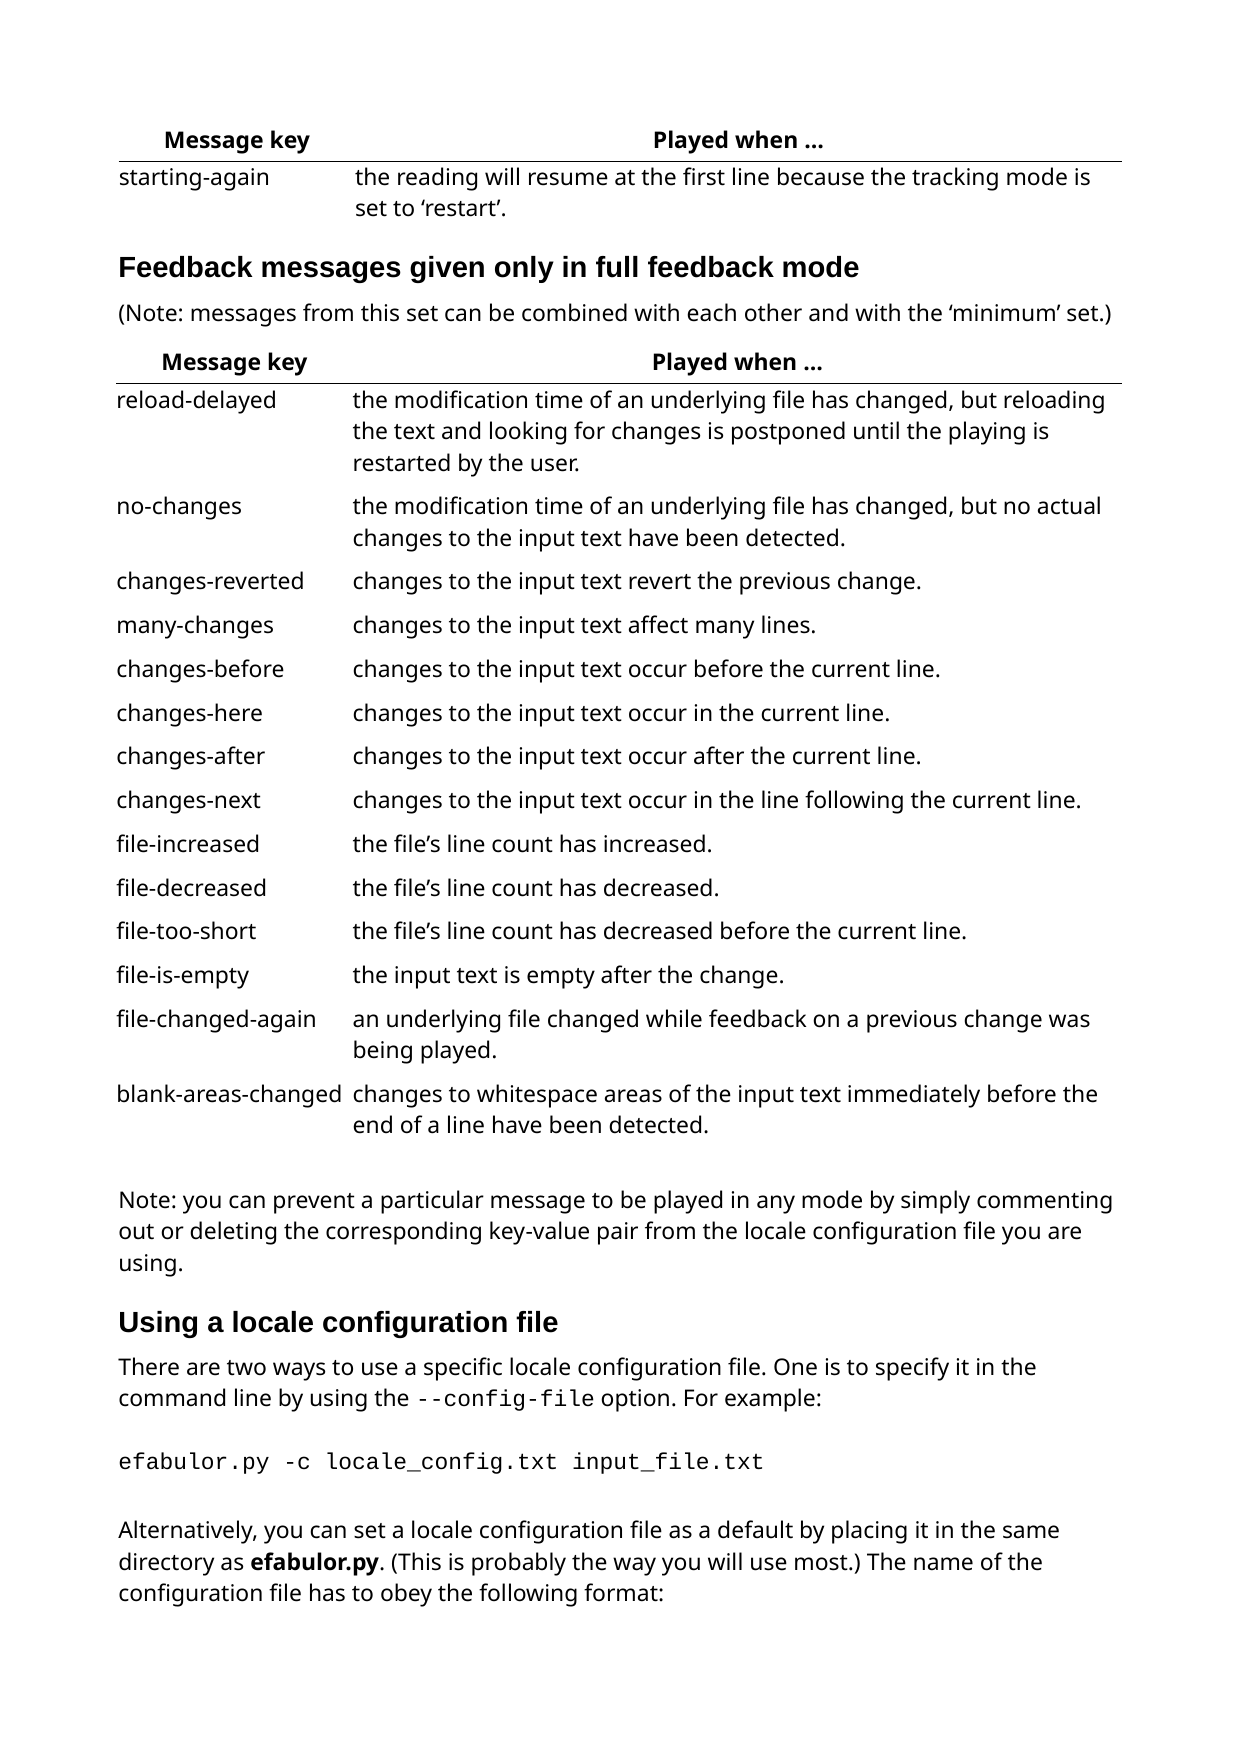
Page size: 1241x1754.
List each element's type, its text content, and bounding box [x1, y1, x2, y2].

text There are two ways to use a specific locale configuration file. One is to specify it in the command line by using the ‑‑config‑file option. For example: [118, 1351, 1122, 1413]
table_cell the modification time of an underlying file has changed, but no actual changes to the input text have been detected. [353, 490, 1122, 565]
table_cell file‑is‑empty [116, 959, 352, 1003]
table_cell the file’s line count has increased. [353, 828, 1122, 871]
table_cell an underlying file changed while feedback on a previous change was being played. [353, 1003, 1122, 1078]
table_cell changes to the input text occur in the current line. [353, 696, 1122, 740]
table_cell changes‑here [116, 696, 352, 740]
table_cell changes‑next [116, 784, 352, 828]
table_cell no‑changes [116, 490, 352, 565]
table_header Played when … [355, 118, 1122, 161]
table_cell changes to the input text revert the previous change. [353, 565, 1122, 609]
table_cell starting‑again [119, 162, 355, 236]
table_cell reload‑delayed [116, 384, 352, 490]
table_cell the modification time of an underlying file has changed, but reloading the text and looking for changes is postponed until the playing is restarted by the user. [353, 384, 1122, 490]
table_cell changes to the input text occur before the current line. [353, 653, 1122, 696]
table_cell changes‑reverted [116, 565, 352, 609]
table_cell changes‑before [116, 653, 352, 696]
text (Note: messages from this set can be combined with each other and with the ‘minimum’ set.) [118, 296, 1122, 328]
table_cell the reading will resume at the first line because the tracking mode is set to ‘restart’. [355, 162, 1122, 236]
table_cell many‑changes [116, 609, 352, 653]
subtitle Feedback messages given only in full feedback mode [118, 250, 1122, 284]
text Alternatively, you can set a locale configuration file as a default by placing it in the same directory as efabulor.py. (This is probably the way you will use most.) The name of the configuration file has to obey the following format: [118, 1514, 1122, 1608]
table_cell blank‑areas‑changed [116, 1078, 352, 1153]
table_cell file‑decreased [116, 871, 352, 915]
table_cell changes to the input text occur in the line following the current line. [353, 784, 1122, 828]
table_header Message key [116, 340, 352, 383]
table_cell the file’s line count has decreased before the current line. [353, 915, 1122, 959]
text efabulor.py ‑c locale_config.txt input_file.txt [118, 1451, 1122, 1477]
text Note: you can prevent a particular message to be played in any mode by simply commenting out or deleting the corresponding key‑value pair from the locale configuration file you are using. [118, 1184, 1122, 1278]
table_header Played when … [353, 340, 1122, 383]
table_cell changes to the input text affect many lines. [353, 609, 1122, 653]
table_cell file‑changed‑again [116, 1003, 352, 1078]
table_cell the file’s line count has decreased. [353, 871, 1122, 915]
table_cell changes‑after [116, 740, 352, 784]
table_cell changes to whitespace areas of the input text immediately before the end of a line have been detected. [353, 1078, 1122, 1153]
table_cell file‑too‑short [116, 915, 352, 959]
subtitle Using a locale configuration file [118, 1305, 1122, 1338]
table_header Message key [119, 118, 355, 161]
table_cell the input text is empty after the change. [353, 959, 1122, 1003]
table_cell file‑increased [116, 828, 352, 871]
table_cell changes to the input text occur after the current line. [353, 740, 1122, 784]
